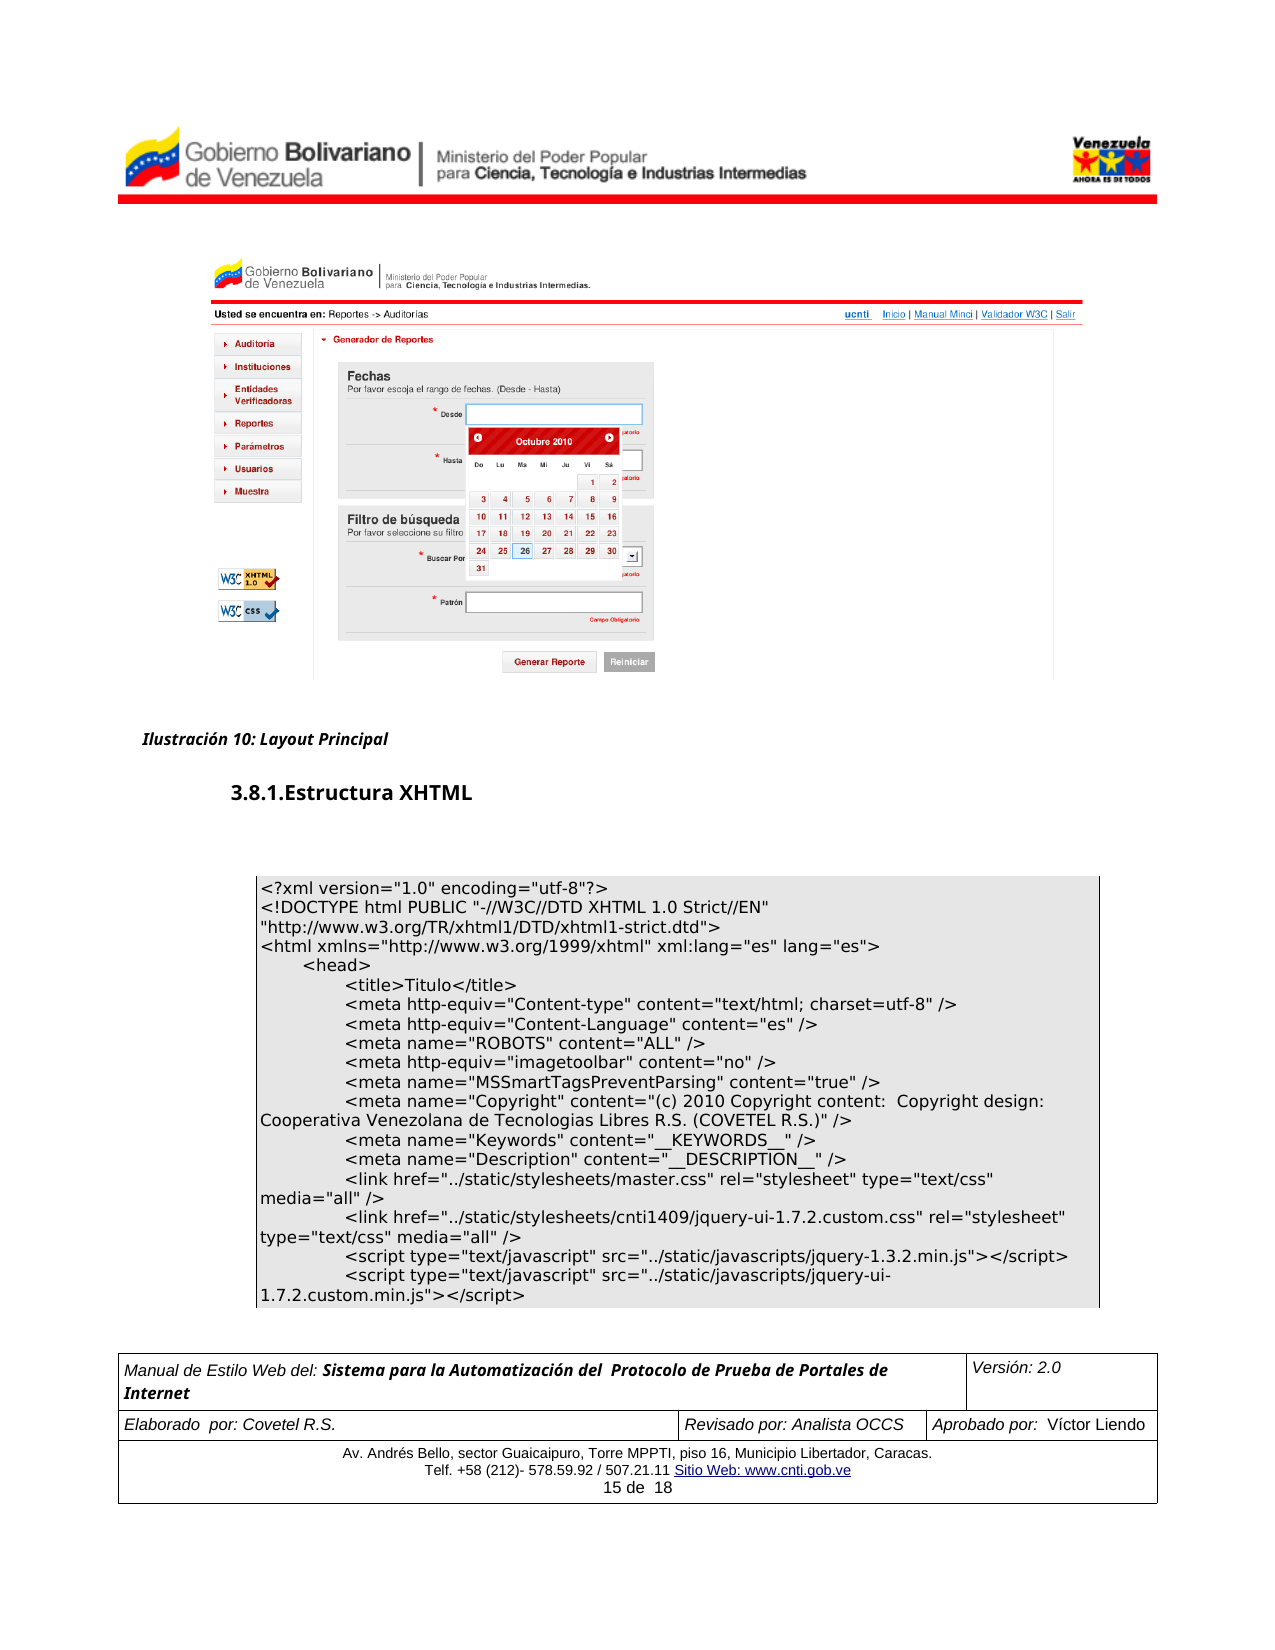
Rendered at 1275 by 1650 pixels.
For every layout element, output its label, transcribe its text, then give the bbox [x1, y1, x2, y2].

text <meta http-equiv="imagetoolbar" content="no" /> [257, 1053, 1099, 1073]
subtitle Estructura XHTML [231, 778, 1157, 807]
text <meta name="MSSmartTagsPreventParsing" content="true" /> [257, 1073, 1099, 1092]
text <script type="text/javascript" src="../static/javascripts/jquery-1.3.2.min.js"></script> [257, 1247, 1099, 1266]
text <link href="../static/stylesheets/cnti1409/jquery-ui-1.7.2.custom.css" rel="stylesheet" type="text/css" media="all" /> [257, 1208, 1099, 1247]
text <?xml version="1.0" encoding="utf-8"?> [257, 876, 1099, 898]
text <meta http-equiv="Content-type" content="text/html; charset=utf-8" /> [257, 995, 1099, 1014]
text <meta name="ROBOTS" content="ALL" /> [257, 1034, 1099, 1053]
text <!DOCTYPE html PUBLIC "-//W3C//DTD XHTML 1.0 Strict//EN" [257, 898, 1099, 918]
text <html xmlns="http://www.w3.org/1999/xhtml" xml:lang="es" lang="es"> [257, 937, 1099, 956]
text "http://www.w3.org/TR/xhtml1/DTD/xhtml1-strict.dtd"> [257, 918, 1099, 937]
text Ilustración 10: Layout Principal [142, 727, 1132, 750]
text <meta name="Keywords" content="__KEYWORDS__" /> [257, 1131, 1099, 1150]
text <head> [257, 956, 1099, 976]
picture [118, 118, 1157, 204]
picture [205, 250, 1087, 680]
text <link href="../static/stylesheets/master.css" rel="stylesheet" type="text/css" media="all" /> [257, 1169, 1099, 1208]
text <meta name="Copyright" content="(c) 2010 Copyright content: Copyright design: Cooperativa Venezolana de Tecnologias Libres R.S. (COVETEL R.S.)" /> [257, 1092, 1099, 1131]
text <script type="text/javascript" src="../static/javascripts/jquery-ui-1.7.2.custom.min.js"></script> [257, 1266, 1099, 1308]
text <meta http-equiv="Content-Language" content="es" /> [257, 1014, 1099, 1034]
text <title>Titulo</title> [257, 976, 1099, 995]
text <meta name="Description" content="__DESCRIPTION__" /> [257, 1150, 1099, 1169]
